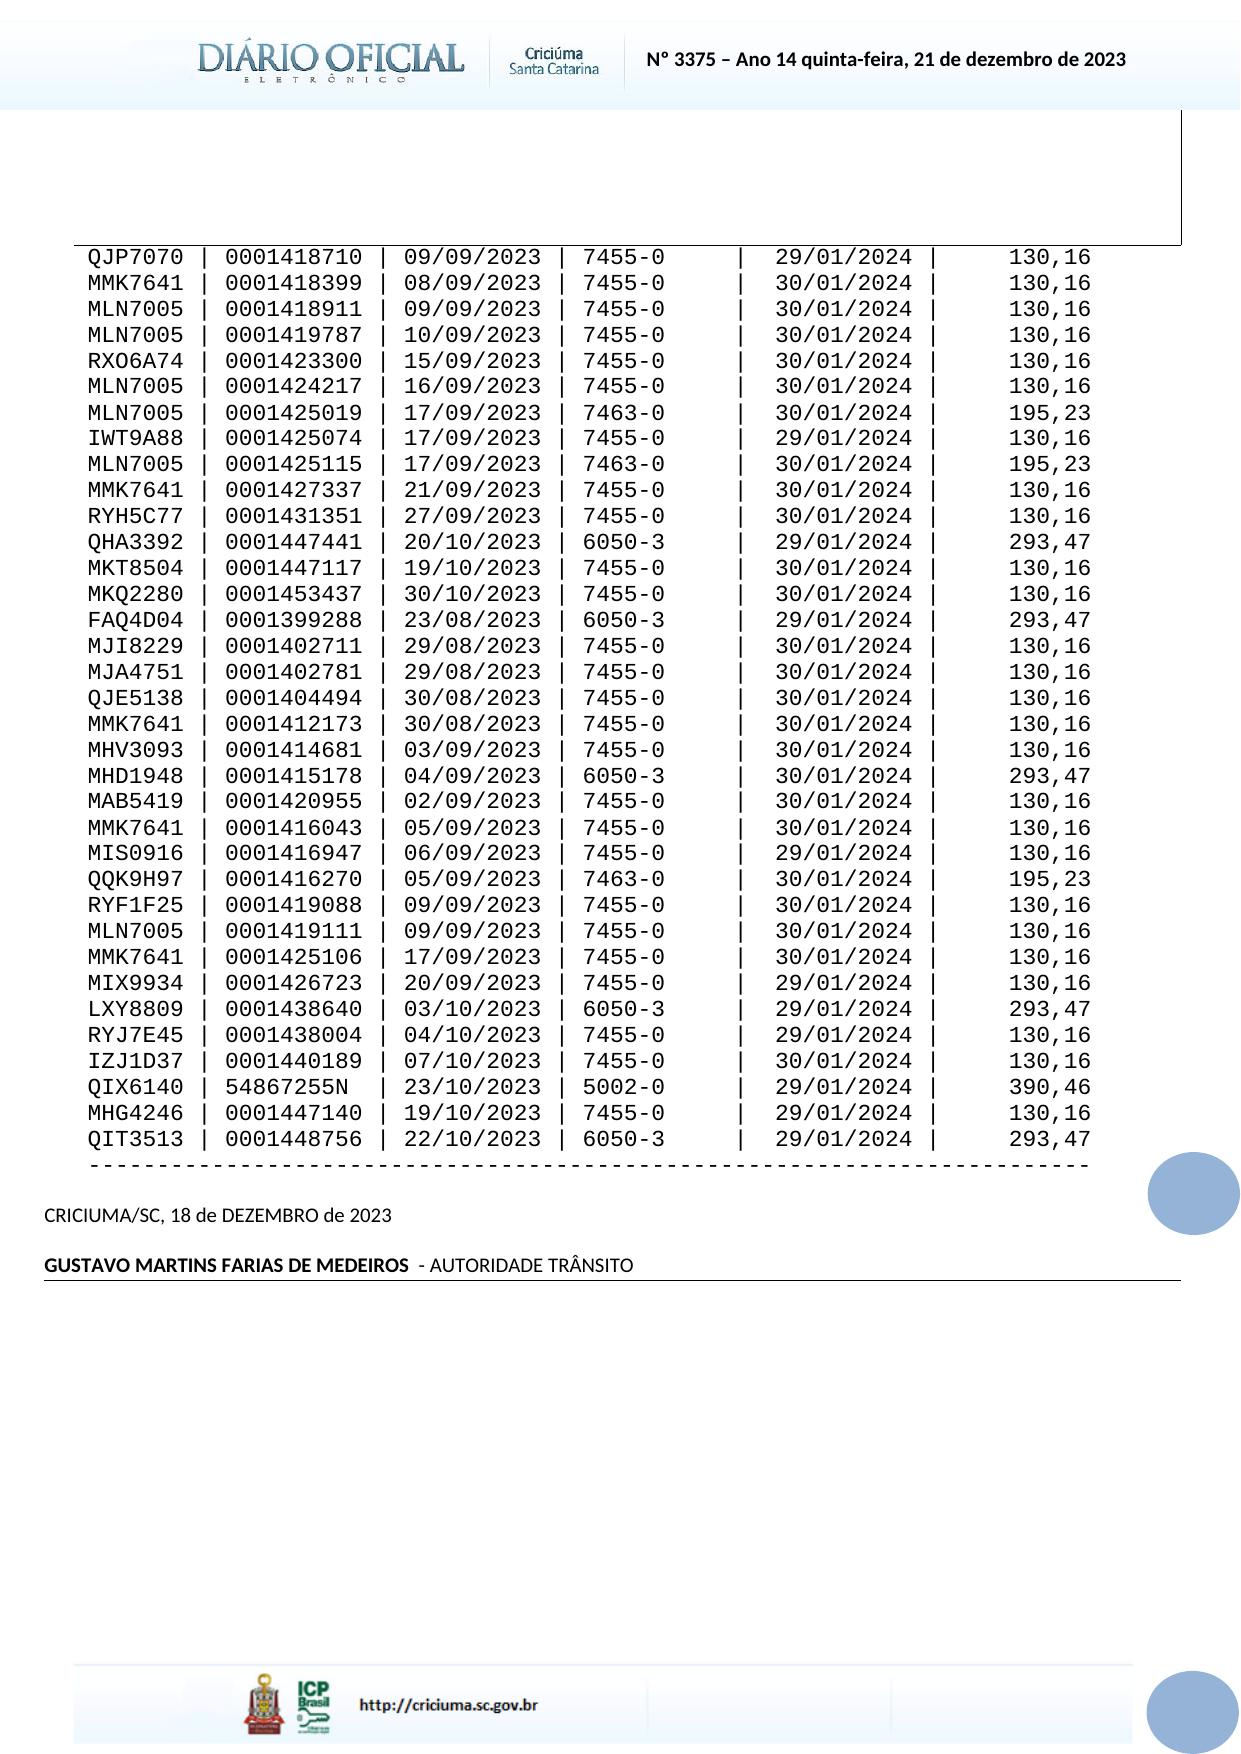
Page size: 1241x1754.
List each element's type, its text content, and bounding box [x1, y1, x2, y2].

text QQK9H97 | 0001416270 | 05/09/2023 | 7463-0 | 30/01/2024 | 195,23 [74, 868, 1181, 894]
text MHD1948 | 0001415178 | 04/09/2023 | 6050-3 | 30/01/2024 | 293,47 [74, 764, 1181, 790]
text MLN7005 | 0001424217 | 16/09/2023 | 7455-0 | 30/01/2024 | 130,16 [74, 375, 1181, 401]
text MIS0916 | 0001416947 | 06/09/2023 | 7455-0 | 29/01/2024 | 130,16 [74, 842, 1181, 868]
text MMK7641 | 0001416043 | 05/09/2023 | 7455-0 | 30/01/2024 | 130,16 [74, 816, 1181, 842]
text MHG4246 | 0001447140 | 19/10/2023 | 7455-0 | 29/01/2024 | 130,16 [74, 1101, 1181, 1127]
text RXO6A74 | 0001423300 | 15/09/2023 | 7455-0 | 30/01/2024 | 130,16 [74, 349, 1181, 375]
text QHA3392 | 0001447441 | 20/10/2023 | 6050-3 | 29/01/2024 | 293,47 [74, 531, 1181, 556]
text QJP7070 | 0001418710 | 09/09/2023 | 7455-0 | 29/01/2024 | 130,16 [74, 245, 1181, 271]
text RYJ7E45 | 0001438004 | 04/10/2023 | 7455-0 | 29/01/2024 | 130,16 [74, 1023, 1181, 1049]
text MMK7641 | 0001425106 | 17/09/2023 | 7455-0 | 30/01/2024 | 130,16 [74, 946, 1181, 971]
text CRICIUMA/SC, 18 de DEZEMBRO de 2023 [44, 1203, 1168, 1229]
text FAQ4D04 | 0001399288 | 23/08/2023 | 6050-3 | 29/01/2024 | 293,47 [74, 608, 1181, 634]
text QJE5138 | 0001404494 | 30/08/2023 | 7455-0 | 30/01/2024 | 130,16 [74, 686, 1181, 712]
text IZJ1D37 | 0001440189 | 07/10/2023 | 7455-0 | 30/01/2024 | 130,16 [74, 1049, 1181, 1075]
text MMK7641 | 0001412173 | 30/08/2023 | 7455-0 | 30/01/2024 | 130,16 [74, 712, 1181, 738]
text MHV3093 | 0001414681 | 03/09/2023 | 7455-0 | 30/01/2024 | 130,16 [74, 738, 1181, 764]
text MIX9934 | 0001426723 | 20/09/2023 | 7455-0 | 29/01/2024 | 130,16 [74, 971, 1181, 997]
text MAB5419 | 0001420955 | 02/09/2023 | 7455-0 | 30/01/2024 | 130,16 [74, 790, 1181, 816]
text MKT8504 | 0001447117 | 19/10/2023 | 7455-0 | 30/01/2024 | 130,16 [74, 556, 1181, 582]
text IWT9A88 | 0001425074 | 17/09/2023 | 7455-0 | 29/01/2024 | 130,16 [74, 427, 1181, 453]
text QIX6140 | 54867255N | 23/10/2023 | 5002-0 | 29/01/2024 | 390,46 [74, 1075, 1181, 1101]
text ------------------------------------------------------------------------- [74, 1153, 1180, 1179]
text MLN7005 | 0001425115 | 17/09/2023 | 7463-0 | 30/01/2024 | 195,23 [74, 453, 1181, 479]
text MMK7641 | 0001418399 | 08/09/2023 | 7455-0 | 30/01/2024 | 130,16 [74, 271, 1181, 297]
text MLN7005 | 0001425019 | 17/09/2023 | 7463-0 | 30/01/2024 | 195,23 [74, 401, 1181, 427]
text QIT3513 | 0001448756 | 22/10/2023 | 6050-3 | 29/01/2024 | 293,47 [74, 1127, 1181, 1153]
text MKQ2280 | 0001453437 | 30/10/2023 | 7455-0 | 30/01/2024 | 130,16 [74, 582, 1181, 608]
text RYH5C77 | 0001431351 | 27/09/2023 | 7455-0 | 30/01/2024 | 130,16 [74, 504, 1181, 531]
text LXY8809 | 0001438640 | 03/10/2023 | 6050-3 | 29/01/2024 | 293,47 [74, 997, 1181, 1023]
text MLN7005 | 0001419787 | 10/09/2023 | 7455-0 | 30/01/2024 | 130,16 [74, 323, 1181, 349]
text MLN7005 | 0001418911 | 09/09/2023 | 7455-0 | 30/01/2024 | 130,16 [74, 297, 1181, 323]
text MLN7005 | 0001419111 | 09/09/2023 | 7455-0 | 30/01/2024 | 130,16 [74, 919, 1181, 946]
text MMK7641 | 0001427337 | 21/09/2023 | 7455-0 | 30/01/2024 | 130,16 [74, 479, 1181, 504]
text RYF1F25 | 0001419088 | 09/09/2023 | 7455-0 | 30/01/2024 | 130,16 [74, 894, 1181, 919]
text MJA4751 | 0001402781 | 29/08/2023 | 7455-0 | 30/01/2024 | 130,16 [74, 660, 1181, 686]
text MJI8229 | 0001402711 | 29/08/2023 | 7455-0 | 30/01/2024 | 130,16 [74, 634, 1181, 660]
text GUSTAVO MARTINS FARIAS DE MEDEIROS - AUTORIDADE TRÂNSITO [44, 1253, 1181, 1280]
